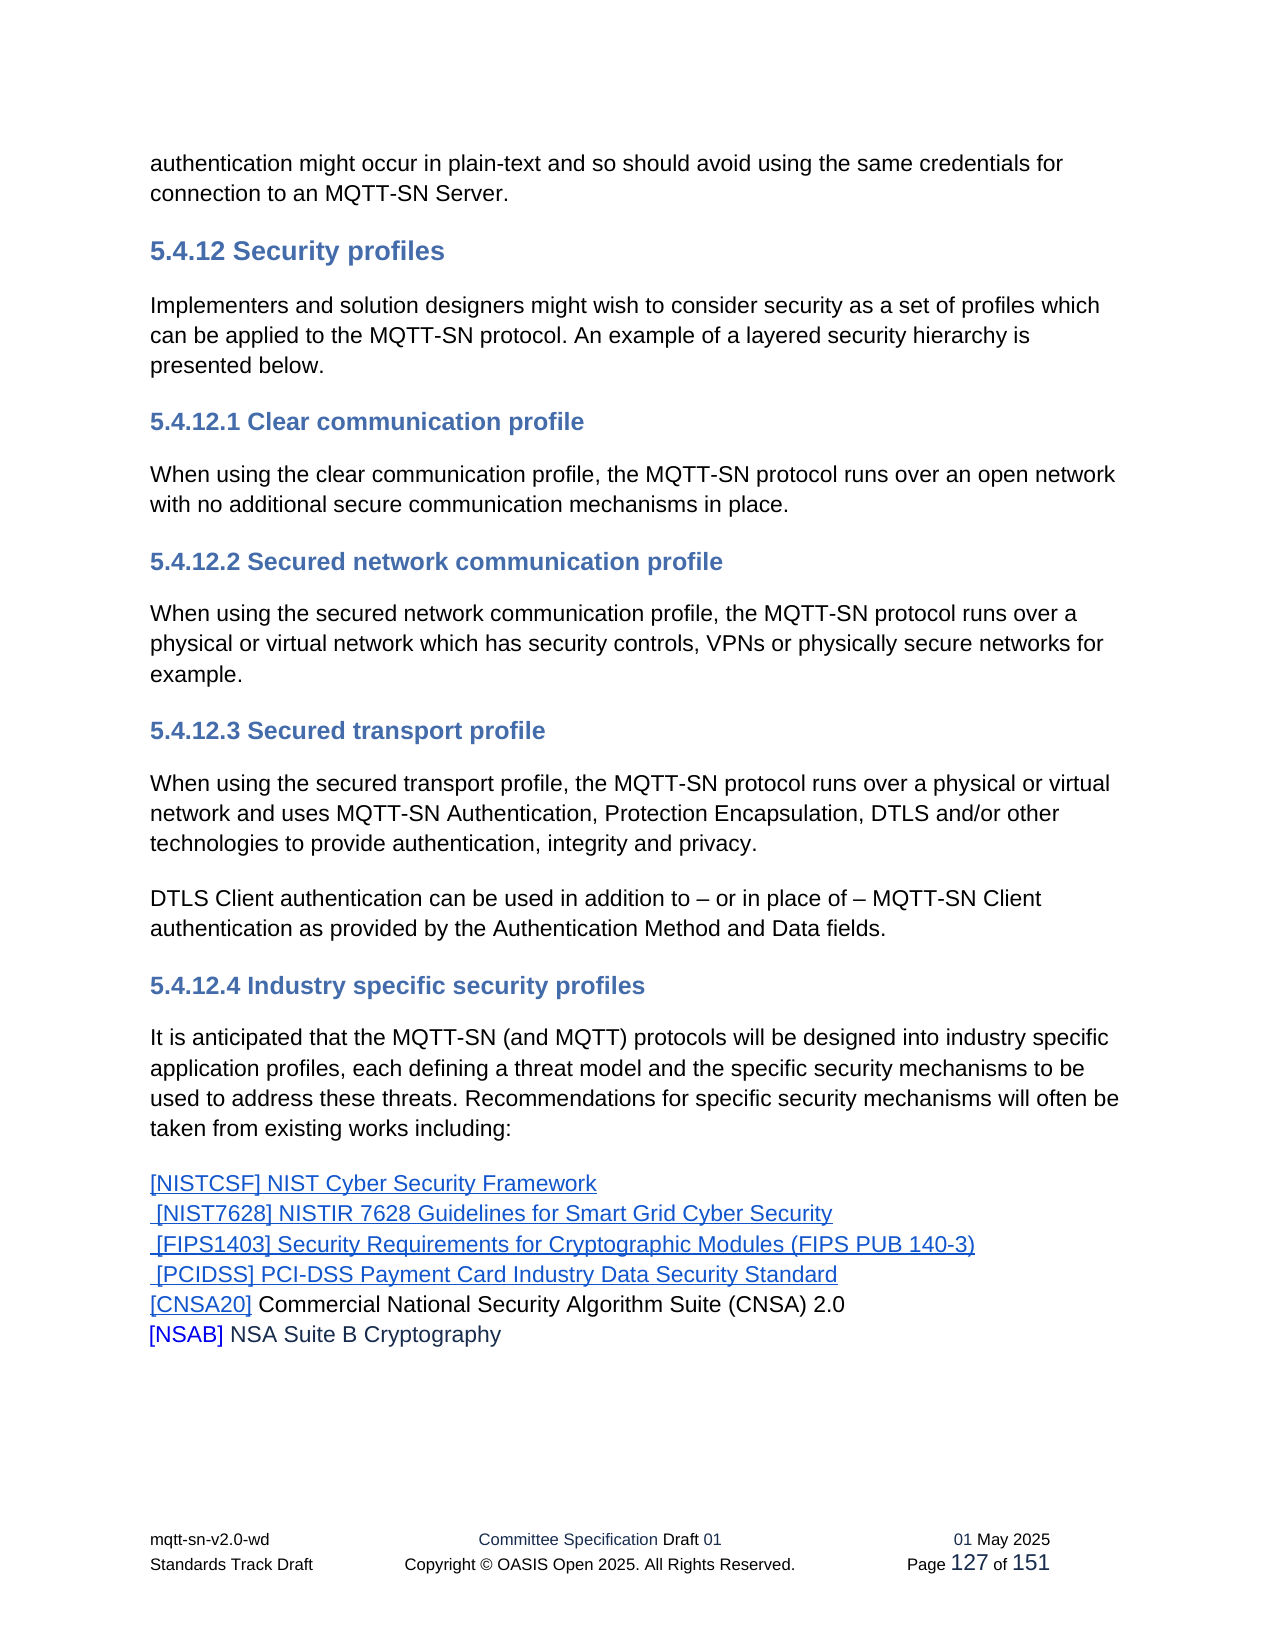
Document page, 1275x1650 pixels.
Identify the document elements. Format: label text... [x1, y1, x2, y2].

text When using the secured network communication profile, the MQTT-SN protocol runs over a physical or virtual network which has security controls, VPNs or physically secure networks for example. [150, 600, 1125, 687]
subtitle 5.4.12.3 Secured transport profile [150, 716, 1124, 744]
text Implementers and solution designers might wish to consider security as a set of profiles which can be applied to the MQTT-SN protocol. An example of a layered security hierarchy is presented below. [150, 292, 1125, 378]
text DTLS Client authentication can be used in addition to – or in place of – MQTT-SN Client authentication as provided by the Authentication Method and Data fields. [150, 885, 1125, 942]
subtitle 5.4.12.1 Clear communication profile [150, 407, 1124, 436]
subtitle 5.4.12 Security profiles [150, 235, 1124, 267]
text When using the secured transport profile, the MQTT-SN protocol runs over a physical or virtual network and uses MQTT-SN Authentication, Protection Encapsulation, DTLS and/or other technologies to provide authentication, integrity and privacy. [150, 769, 1125, 856]
text When using the clear communication profile, the MQTT-SN protocol runs over an open network with no additional secure communication mechanisms in place. [150, 461, 1125, 518]
text authentication might occur in plain-text and so should avoid using the same credentials for connection to an MQTT-SN Server. [150, 150, 1125, 207]
text [NSAB] NSA Suite B Cryptography [148, 1321, 1124, 1348]
text It is anticipated that the MQTT-SN (and MQTT) protocols will be designed into industry specific application profiles, each defining a threat model and the specific security mechanisms to be used to address these threats. Recommendations for specific security mechanisms will often be taken from existing works including: [150, 1024, 1125, 1141]
subtitle 5.4.12.4 Industry specific security profiles [150, 971, 1124, 999]
text [NISTCSF] NIST Cyber Security Framework [NIST7628] NISTIR 7628 Guidelines for Smart Grid Cyber Security [FIPS1403] Security Requirements for Cryptographic Modules (FIPS PUB 140-3) [PCIDSS] PCI-DSS Payment Card Industry Data Security Standard [CNSA20] Commercial National Security Algorithm Suite (CNSA) 2.0 [150, 1170, 1125, 1317]
subtitle 5.4.12.2 Secured network communication profile [150, 546, 1124, 575]
